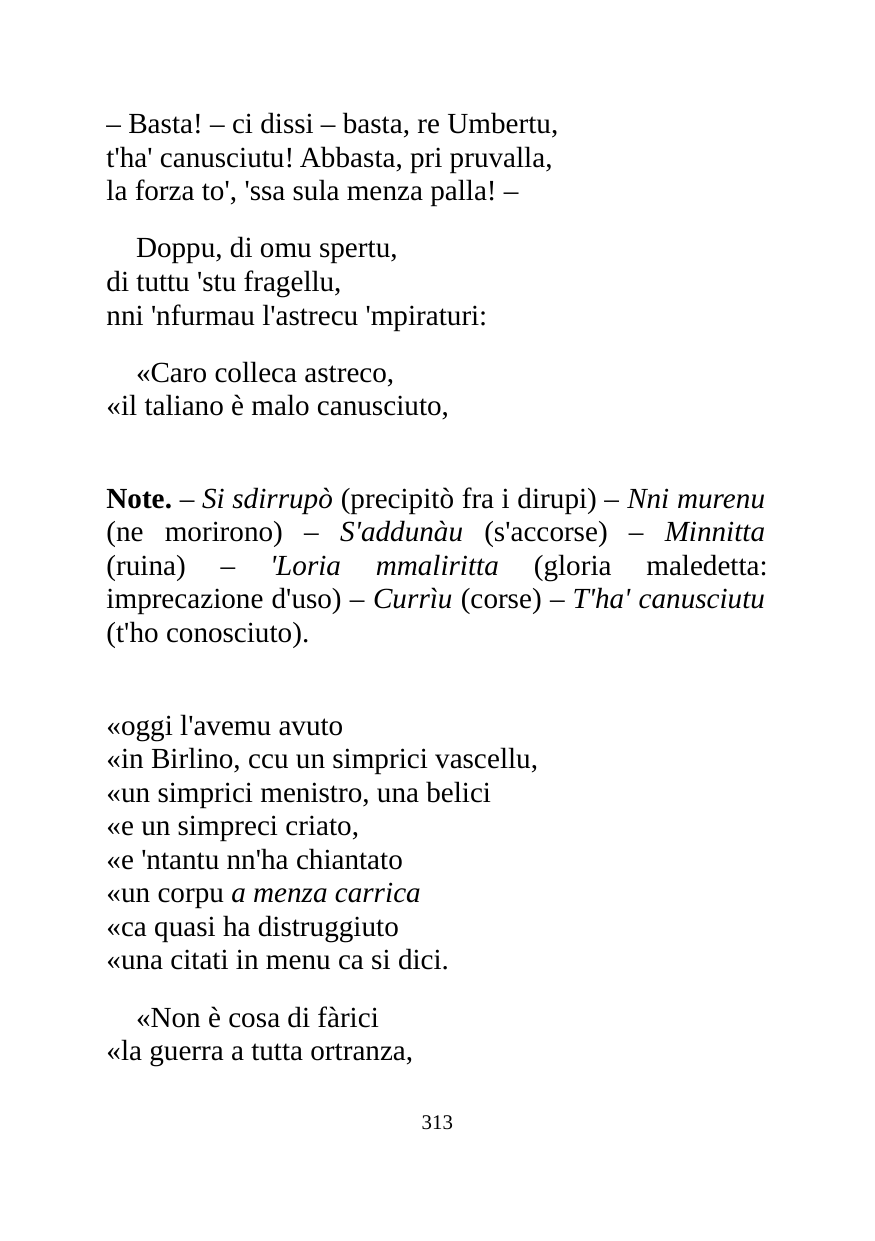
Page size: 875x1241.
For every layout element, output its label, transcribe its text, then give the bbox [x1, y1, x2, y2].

text – Basta! – ci dissi – basta, re Umbertu, [106, 106, 768, 140]
text «la guerra a tutta ortranza, [106, 1033, 768, 1067]
text la forza to', 'ssa sula menza palla! – [106, 173, 768, 207]
text t'ha' canusciutu! Abbasta, pri pruvalla, [106, 140, 768, 173]
text «un corpu a menza carrica [106, 875, 768, 909]
text «un simprici menistro, una belici [106, 775, 768, 808]
text «e 'ntantu nn'ha chiantato [106, 842, 768, 875]
text «ca quasi ha distruggiuto [106, 909, 768, 942]
text «Non è cosa di fàrici [136, 1000, 768, 1033]
text Doppu, di omu spertu, [136, 231, 768, 264]
text «in Birlino, ccu un simprici vascellu, [106, 741, 768, 775]
text «oggi l'avemu avuto [106, 708, 768, 741]
text Note. – Si sdirrupò (precipitò fra i dirupi) – Nni murenu (ne morirono) – S'addunàu (s'accorse) – Minnitta (ruina) – 'Loria mmaliritta (gloria maledetta: imprecazione d'uso) – Currìu (corse) – T'ha' canusciutu (t'ho conosciuto). [106, 481, 768, 649]
text nni 'nfurmau l'astrecu 'mpiraturi: [106, 298, 768, 331]
text di tuttu 'stu fragellu, [106, 264, 768, 298]
text «e un simpreci criato, [106, 808, 768, 842]
text «Caro colleca astreco, [136, 355, 768, 388]
text «una citati in menu ca si dici. [106, 942, 768, 976]
text «il taliano è malo canusciuto, [106, 388, 768, 422]
